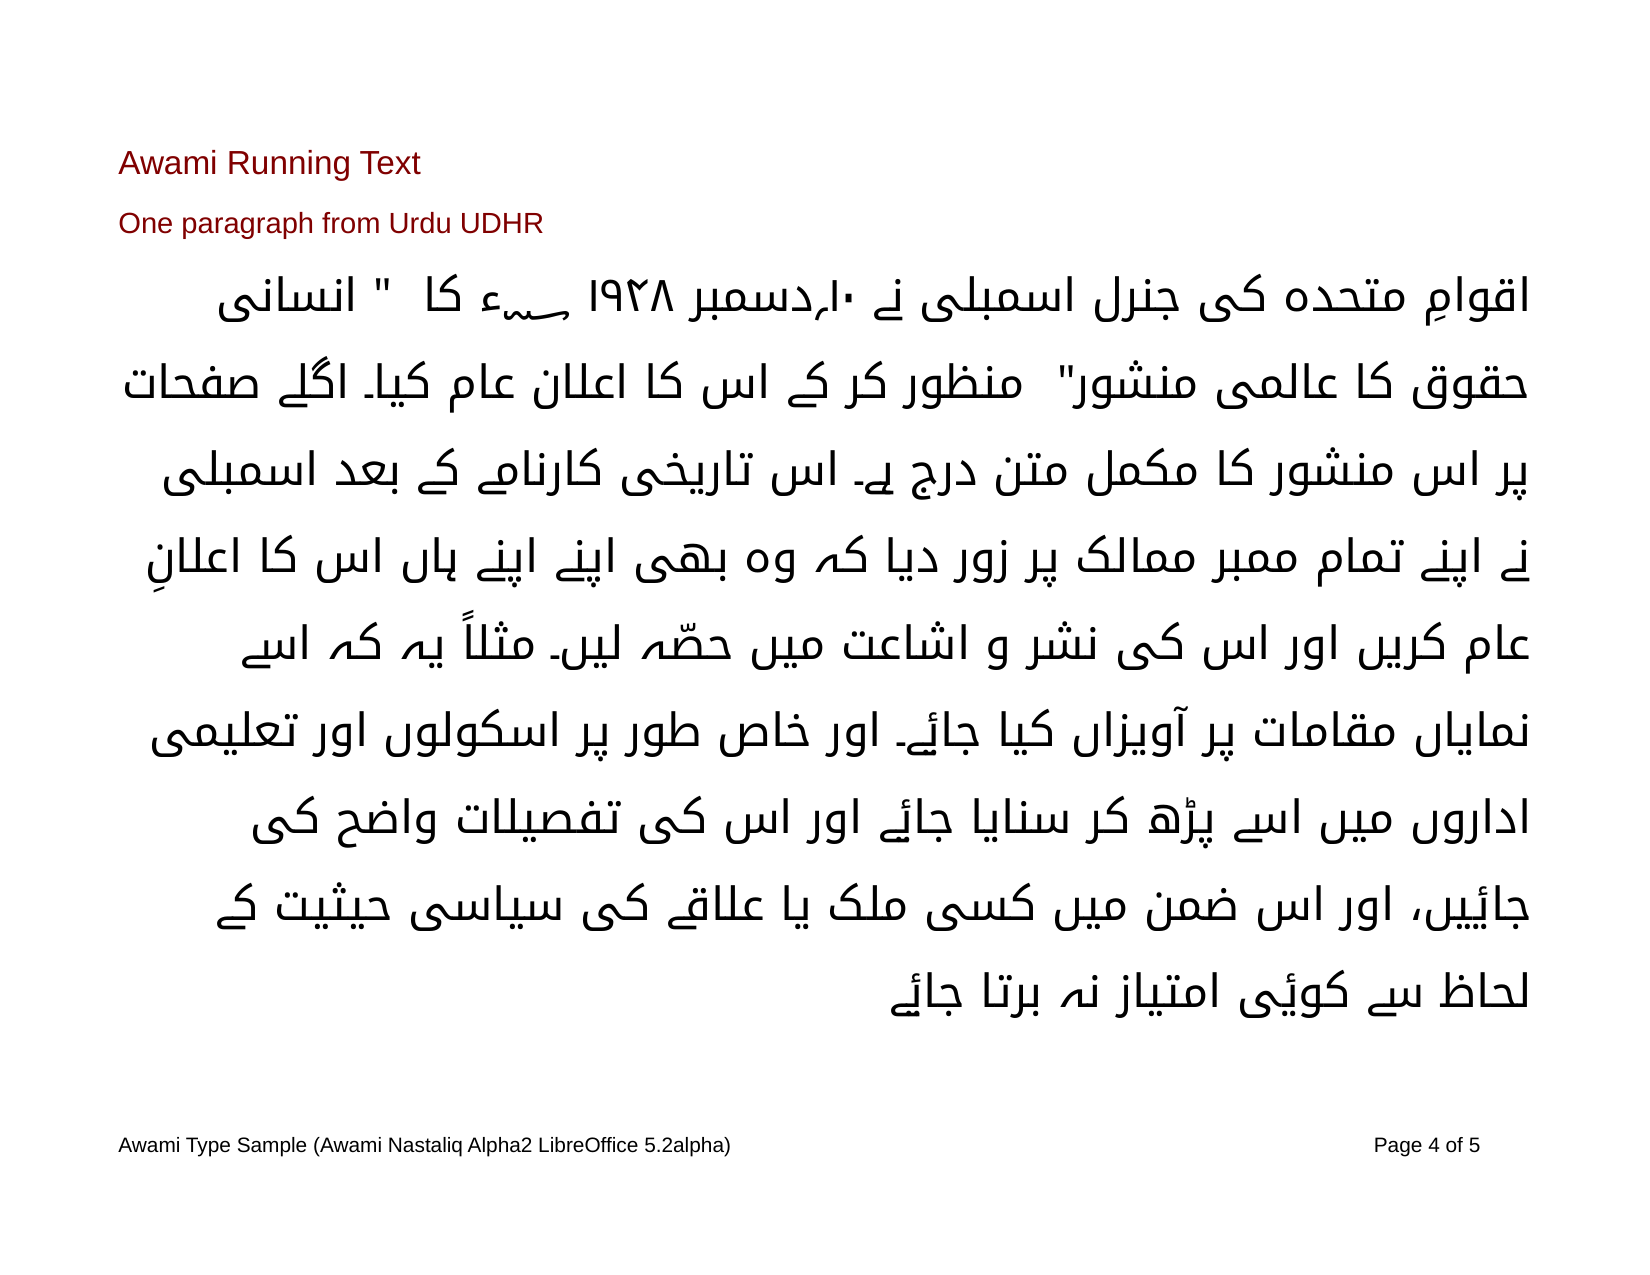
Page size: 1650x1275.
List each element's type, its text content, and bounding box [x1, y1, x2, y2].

text اقوامِ متحدہ کی جنرل اسمبلی نے ۱۰؍دسمبر ۱۹۴۸ ؁ء کا " انسانی حقوق کا عالمی منشور" منظور کر کے اس کا اعلان عام کیا۔ اگلے صفحات پر اس منشور کا مکمل متن درج ہے۔ اس تاریخی کارنامے کے بعد اسمبلی نے اپنے تمام ممبر ممالک پر زور دیا کہ وہ بھی اپنے اپنے ہاں اس کا اعلانِ عام کریں اور اس کی نشر و اشاعت میں حصّہ لیں۔ مثلاً یہ کہ اسے نمایاں مقامات پر آویزاں کیا جایٔے۔ اور خاص طور پر اسکولوں اور تعلیمی اداروں میں اسے پڑھ کر سنایا جایٔے اور اس کی تفصیلات واضح کی جایٔیں، اور اس ضمن میں کسی ملک یا علاقے کی سیاسی حیثیت کے لحاظ سے کویٔی امتیاز نہ برتا جایٔے [118, 253, 1532, 1035]
subtitle One paragraph from Urdu UDHR [118, 207, 1532, 240]
subtitle Awami Running Text [118, 143, 1532, 182]
